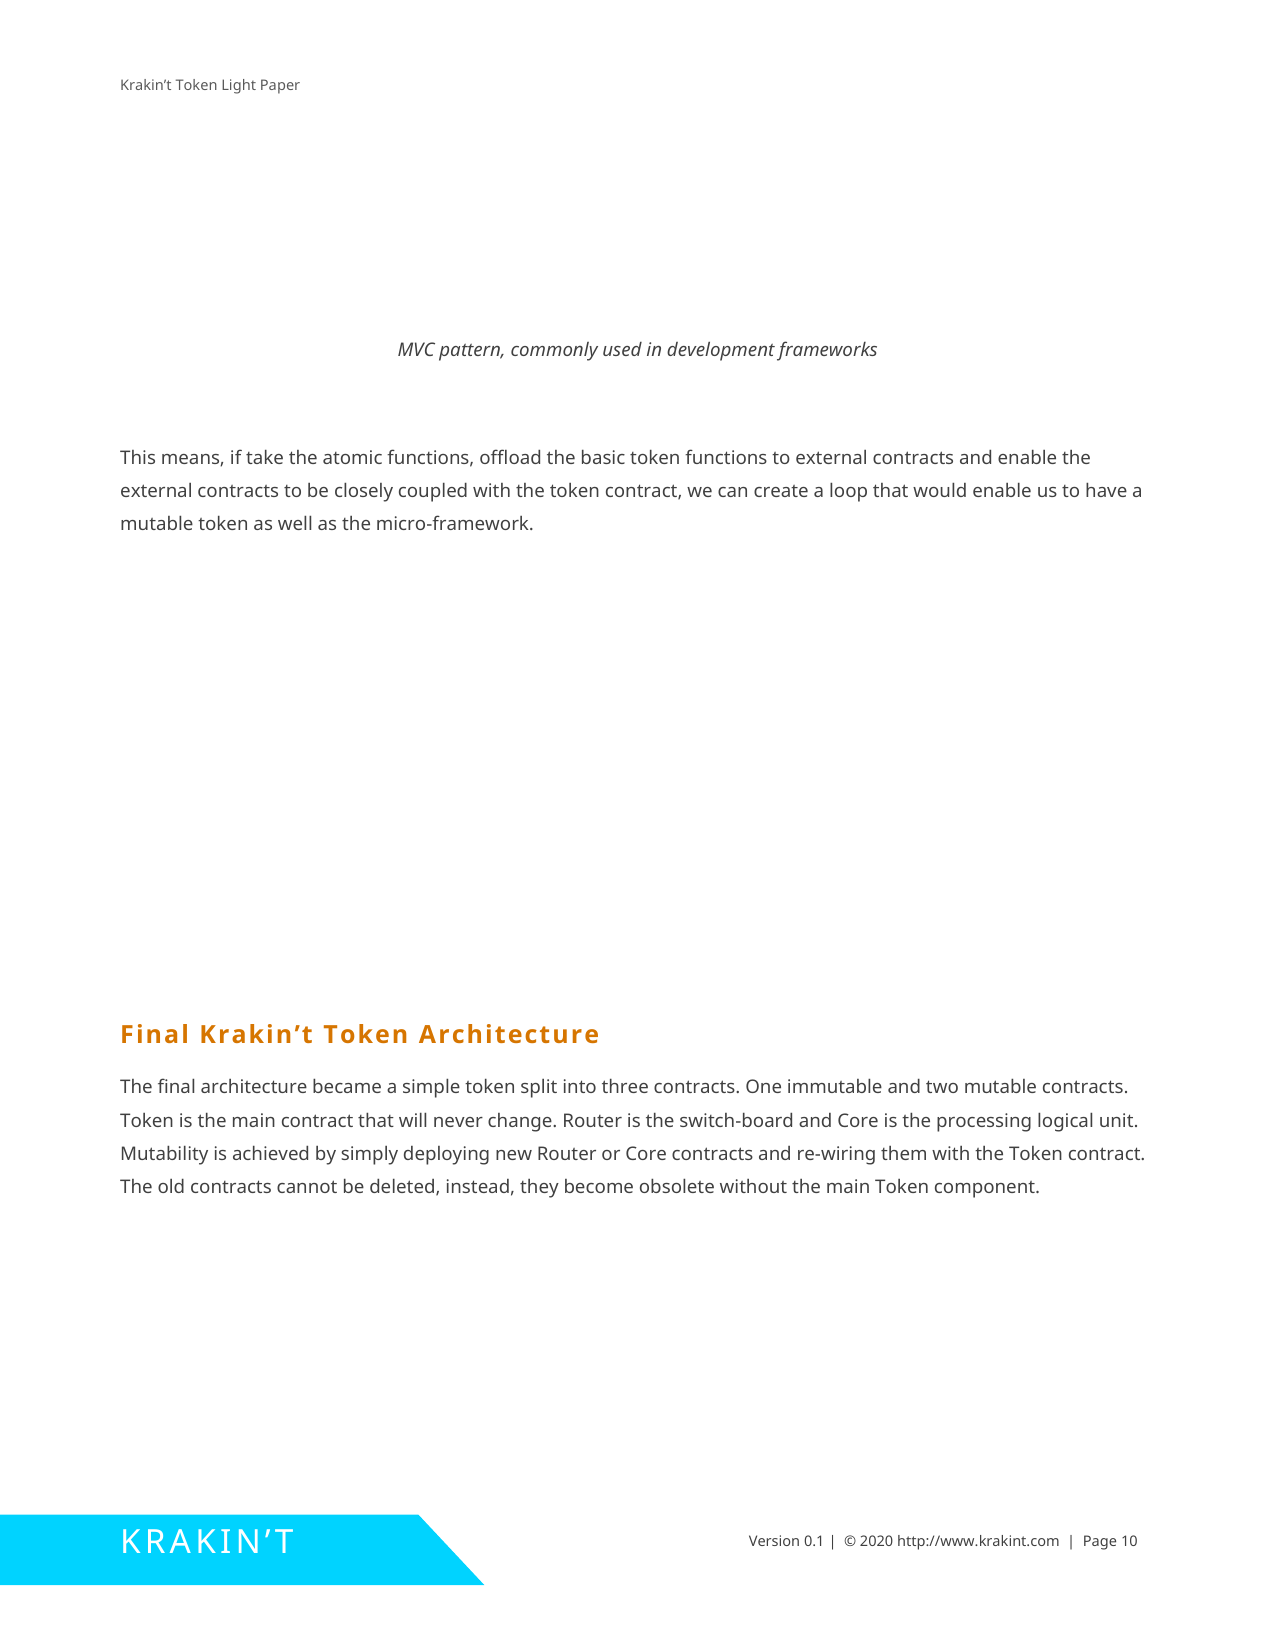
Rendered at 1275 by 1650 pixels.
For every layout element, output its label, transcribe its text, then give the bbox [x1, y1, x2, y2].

text The final architecture became a simple token split into three contracts. One immutable and two mutable contracts. Token is the main contract that will never change. Router is the switch-board and Core is the processing logical unit. Mutability is achieved by simply deploying new Router or Core contracts and re-wiring them with the Token contract. The old contracts cannot be deleted, instead, they become obsolete without the main Token component. [120, 1074, 1155, 1199]
subtitle Final Krakin’t Token Architecture [120, 1017, 1155, 1051]
text MVC pattern, commonly used in development frameworks [120, 336, 1155, 362]
text This means, if take the atomic functions, offload the basic token functions to external contracts and enable the external contracts to be closely coupled with the token contract, we can create a loop that would enable us to have a mutable token as well as the micro-framework. [120, 444, 1155, 536]
